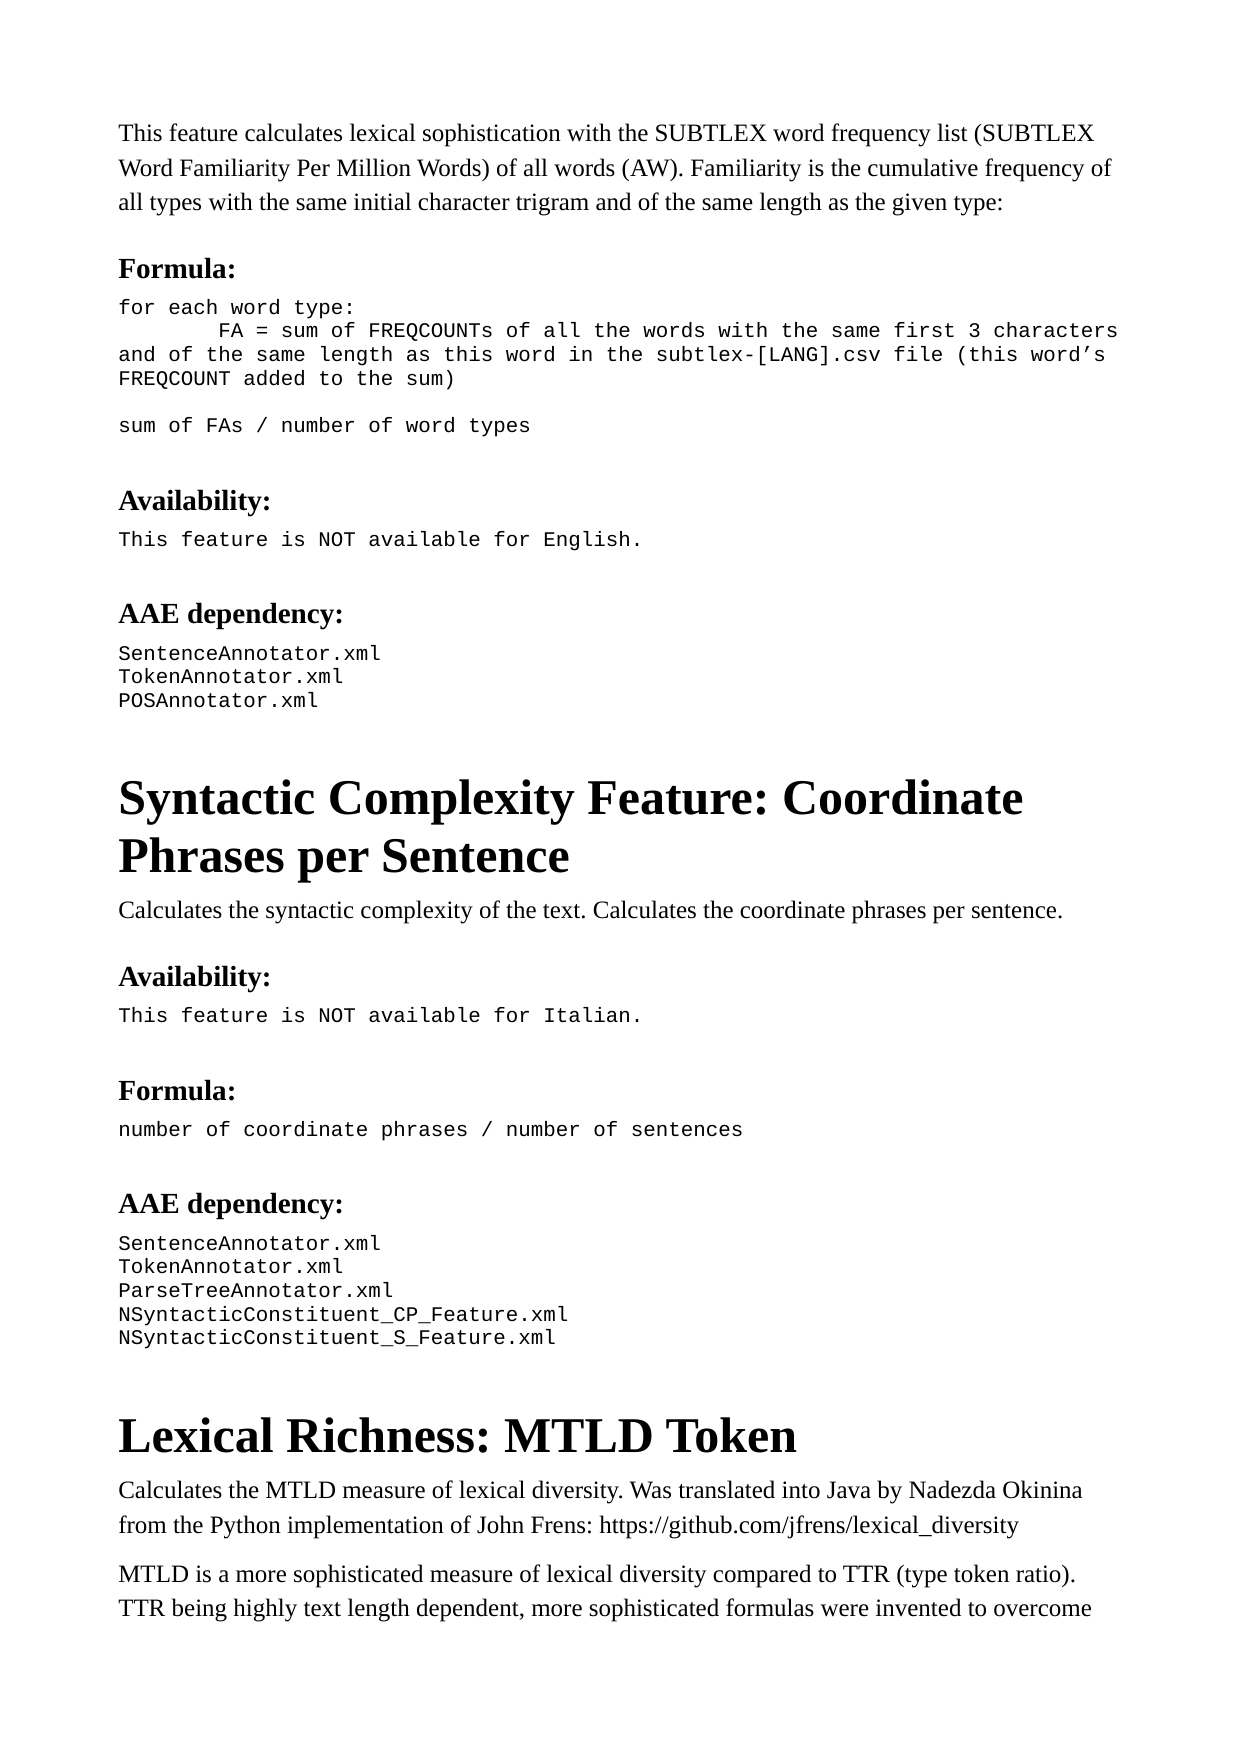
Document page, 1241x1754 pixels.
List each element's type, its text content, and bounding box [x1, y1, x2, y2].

text Calculates the MTLD measure of lexical diversity. Was translated into Java by Nadezda Okinina from the Python implementation of John Frens: https://github.com/jfrens/lexical_diversity [118, 1475, 1122, 1538]
text FA = sum of FREQCOUNTs of all the words with the same first 3 characters and of the same length as this word in the subtlex-[LANG].csv file (this word’s FREQCOUNT added to the sum) [118, 320, 1122, 391]
text Calculates the syntactic complexity of the text. Calculates the coordinate phrases per sentence. [118, 895, 1122, 924]
text number of coordinate phrases / number of sentences [118, 1119, 1122, 1142]
subtitle Formula: [118, 1073, 1122, 1106]
text This feature calculates lexical sophistication with the SUBTLEX word frequency list (SUBTLEX Word Familiarity Per Million Words) of all words (AW). Familiarity is the cumulative frequency of all types with the same initial character trigram and of the same length as the given type: [118, 118, 1122, 216]
subtitle Formula: [118, 251, 1122, 284]
text This feature is NOT available for Italian. [118, 1005, 1122, 1029]
text TokenAnnotator.xml [118, 666, 1122, 690]
text SentenceAnnotator.xml [118, 642, 1122, 666]
subtitle Availability: [118, 959, 1122, 993]
text SentenceAnnotator.xml [118, 1233, 1122, 1256]
text NSyntacticConstituent_CP_Feature.xml [118, 1303, 1122, 1327]
subtitle AAE dependency: [118, 596, 1122, 630]
text ParseTreeAnnotator.xml [118, 1280, 1122, 1303]
text MTLD is a more sophisticated measure of lexical diversity compared to TTR (type token ratio). TTR being highly text length dependent, more sophisticated formulas were invented to overcome [118, 1559, 1122, 1622]
text sum of FAs / number of word types [118, 415, 1122, 439]
subtitle AAE dependency: [118, 1187, 1122, 1220]
text for each word type: [118, 297, 1122, 320]
subtitle Lexical Richness: MTLD Token [118, 1405, 1122, 1463]
text POSAnnotator.xml [118, 690, 1122, 713]
text TokenAnnotator.xml [118, 1256, 1122, 1280]
subtitle Syntactic Complexity Feature: Coordinate Phrases per Sentence [118, 768, 1122, 883]
text This feature is NOT available for English. [118, 529, 1122, 552]
subtitle Availability: [118, 483, 1122, 516]
text NSyntacticConstituent_S_Feature.xml [118, 1327, 1122, 1351]
